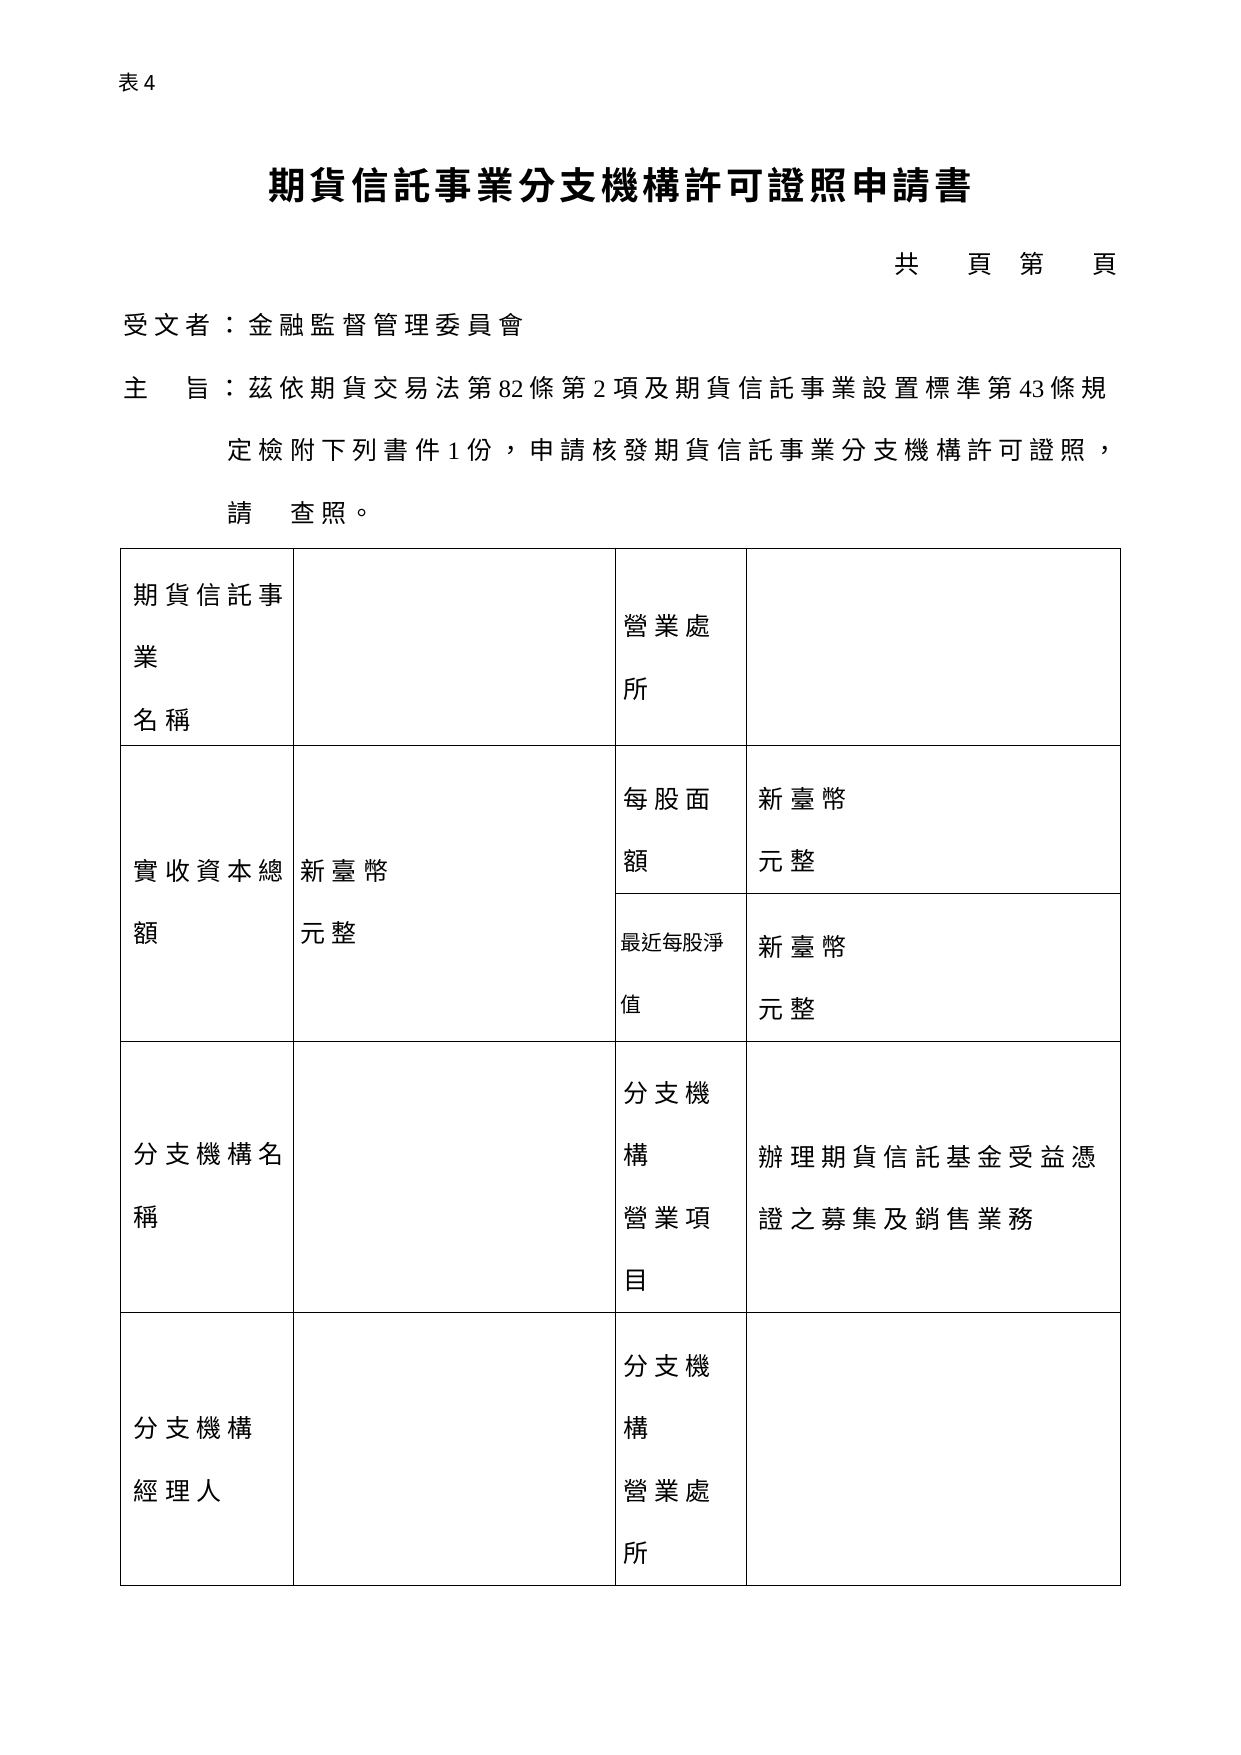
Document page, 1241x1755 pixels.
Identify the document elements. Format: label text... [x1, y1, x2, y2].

table_header 期貨信託事業 名稱 [121, 549, 293, 745]
text 主 旨：茲依期貨交易法第82條第2項及期貨信託事業設置標準第43條規定檢附下列書件1份，申請核發期貨信託事業分支機構許可證照，請 查照。 [120, 345, 1120, 532]
table_cell [294, 1042, 615, 1312]
table_cell 辦理期貨信託基金受益憑證之募集及銷售業務 [747, 1042, 1120, 1312]
table_header [747, 549, 1120, 745]
subtitle 受文者：金融監督管理委員會 [120, 282, 1120, 345]
table_cell 最近每股淨值 [616, 894, 746, 1041]
table_cell 實收資本總額 [121, 746, 293, 1041]
table_header 營業處所 [616, 549, 746, 745]
table_cell [294, 1313, 615, 1585]
table_cell 新臺幣 元整 [747, 894, 1120, 1041]
table_cell 分支機構 經理人 [121, 1313, 293, 1585]
table_cell 新臺幣 元整 [747, 746, 1120, 893]
table_cell 新臺幣 元整 [294, 746, 615, 1041]
table_header [294, 549, 615, 745]
subtitle 期貨信託事業分支機構許可證照申請書 [120, 142, 1120, 204]
subtitle 共 頁 第 頁 [120, 220, 1120, 282]
table_cell 分支機構名稱 [121, 1042, 293, 1312]
table_cell 分支機構 營業處所 [616, 1313, 746, 1585]
table_cell [747, 1313, 1120, 1585]
table_cell 每股面額 [616, 746, 746, 893]
table_cell 分支機構 營業項目 [616, 1042, 746, 1312]
